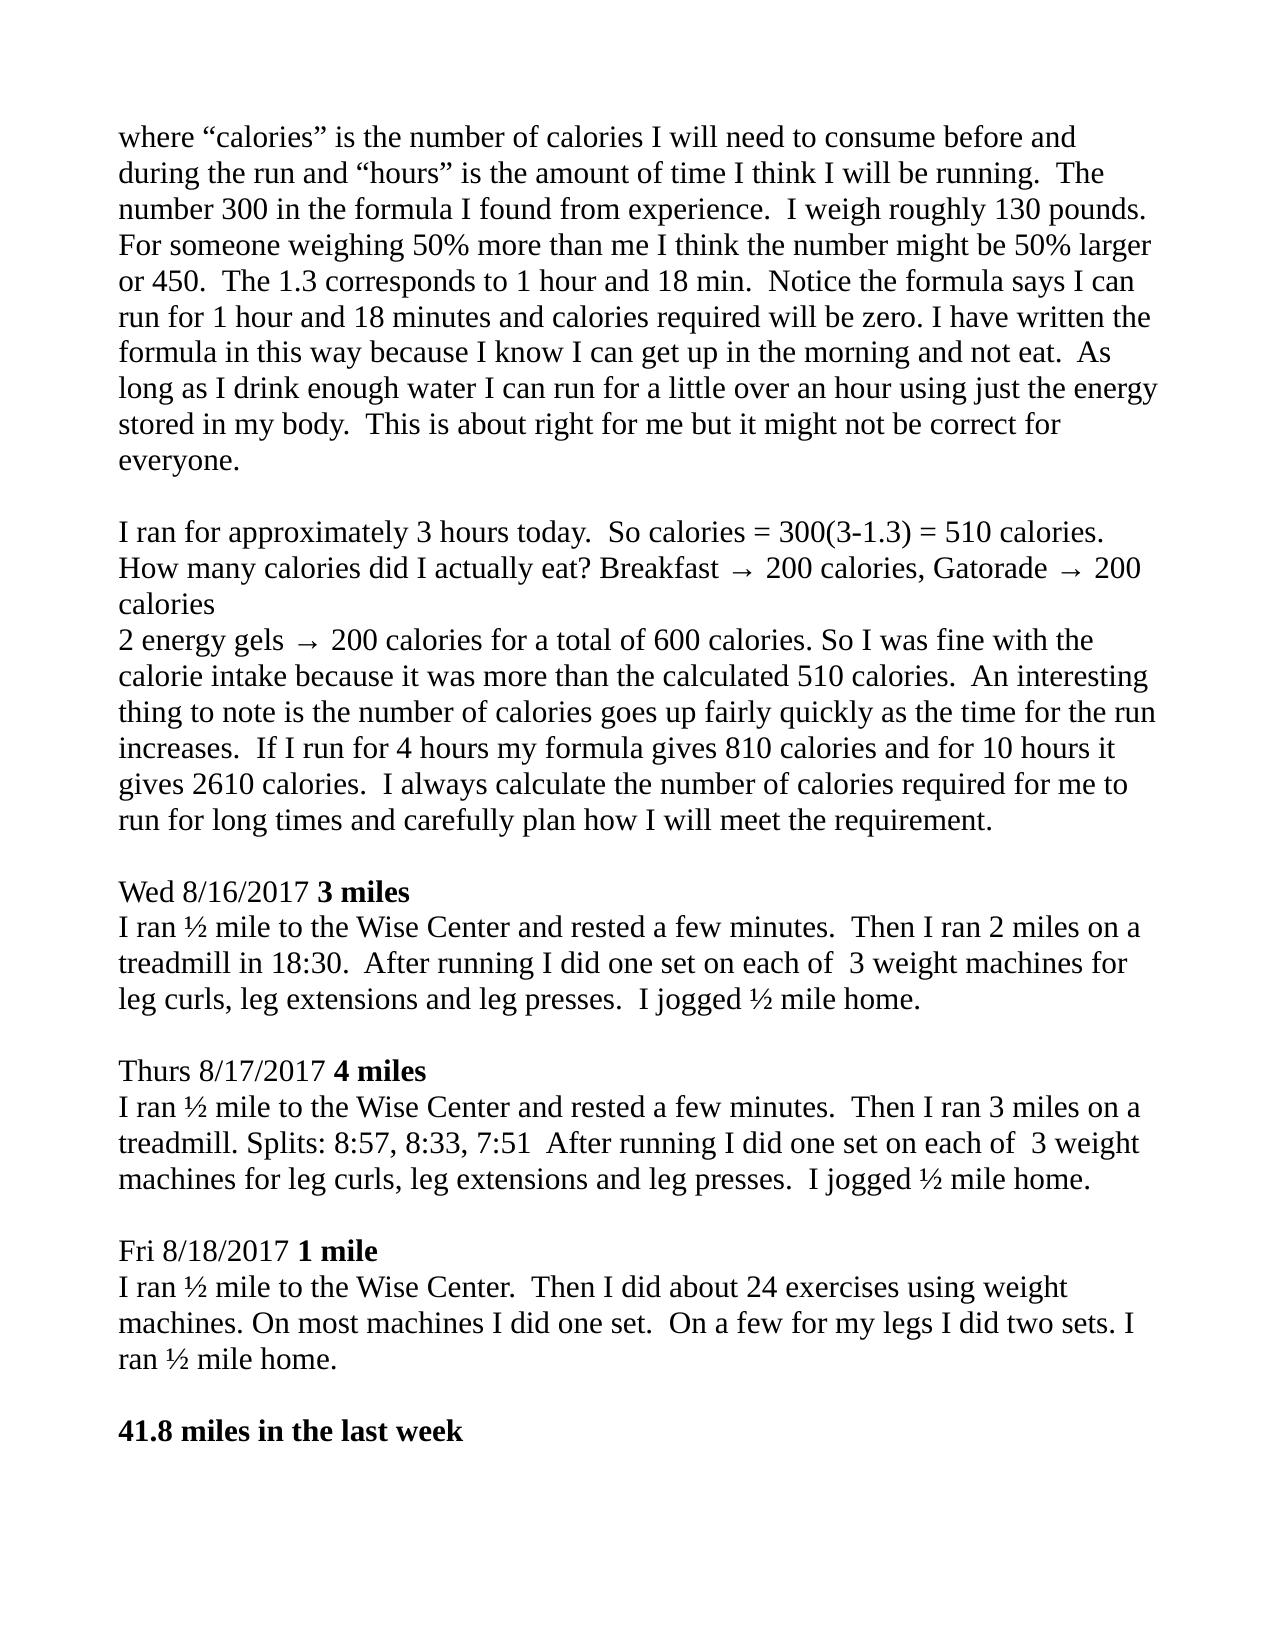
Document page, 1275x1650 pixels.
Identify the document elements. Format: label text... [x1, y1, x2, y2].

text 2 energy gels → 200 calories for a total of 600 calories. So I was fine with the calorie intake because it was more than the calculated 510 calories. An interesting thing to note is the number of calories goes up fairly quickly as the time for the run increases. If I run for 4 hours my formula gives 810 calories and for 10 hours it gives 2610 calories. I always calculate the number of calories required for me to run for long times and carefully plan how I will meet the requirement. [118, 621, 1161, 837]
text Thurs 8/17/2017 4 miles [118, 1052, 1161, 1088]
text I ran ½ mile to the Wise Center. Then I did about 24 exercises using weight machines. On most machines I did one set. On a few for my legs I did two sets. I ran ½ mile home. [118, 1268, 1161, 1376]
text I ran for approximately 3 hours today. So calories = 300(3-1.3) = 510 calories. How many calories did I actually eat? Breakfast → 200 calories, Gatorade → 200 calories [118, 513, 1161, 621]
text where “calories” is the number of calories I will need to consume before and during the run and “hours” is the amount of time I think I will be running. The number 300 in the formula I found from experience. I weigh roughly 130 pounds. For someone weighing 50% more than me I think the number might be 50% larger or 450. The 1.3 corresponds to 1 hour and 18 min. Notice the formula says I can run for 1 hour and 18 minutes and calories required will be zero. I have written the formula in this way because I know I can get up in the morning and not eat. As long as I drink enough water I can run for a little over an hour using just the energy stored in my body. This is about right for me but it might not be correct for everyone. [118, 118, 1161, 477]
text Wed 8/16/2017 3 miles [118, 873, 1161, 909]
text Fri 8/18/2017 1 mile [118, 1232, 1161, 1268]
text I ran ½ mile to the Wise Center and rested a few minutes. Then I ran 3 miles on a treadmill. Splits: 8:57, 8:33, 7:51 After running I did one set on each of 3 weight machines for leg curls, leg extensions and leg presses. I jogged ½ mile home. [118, 1088, 1161, 1196]
text 41.8 miles in the last week [118, 1412, 1161, 1448]
text I ran ½ mile to the Wise Center and rested a few minutes. Then I ran 2 miles on a treadmill in 18:30. After running I did one set on each of 3 weight machines for leg curls, leg extensions and leg presses. I jogged ½ mile home. [118, 909, 1161, 1017]
